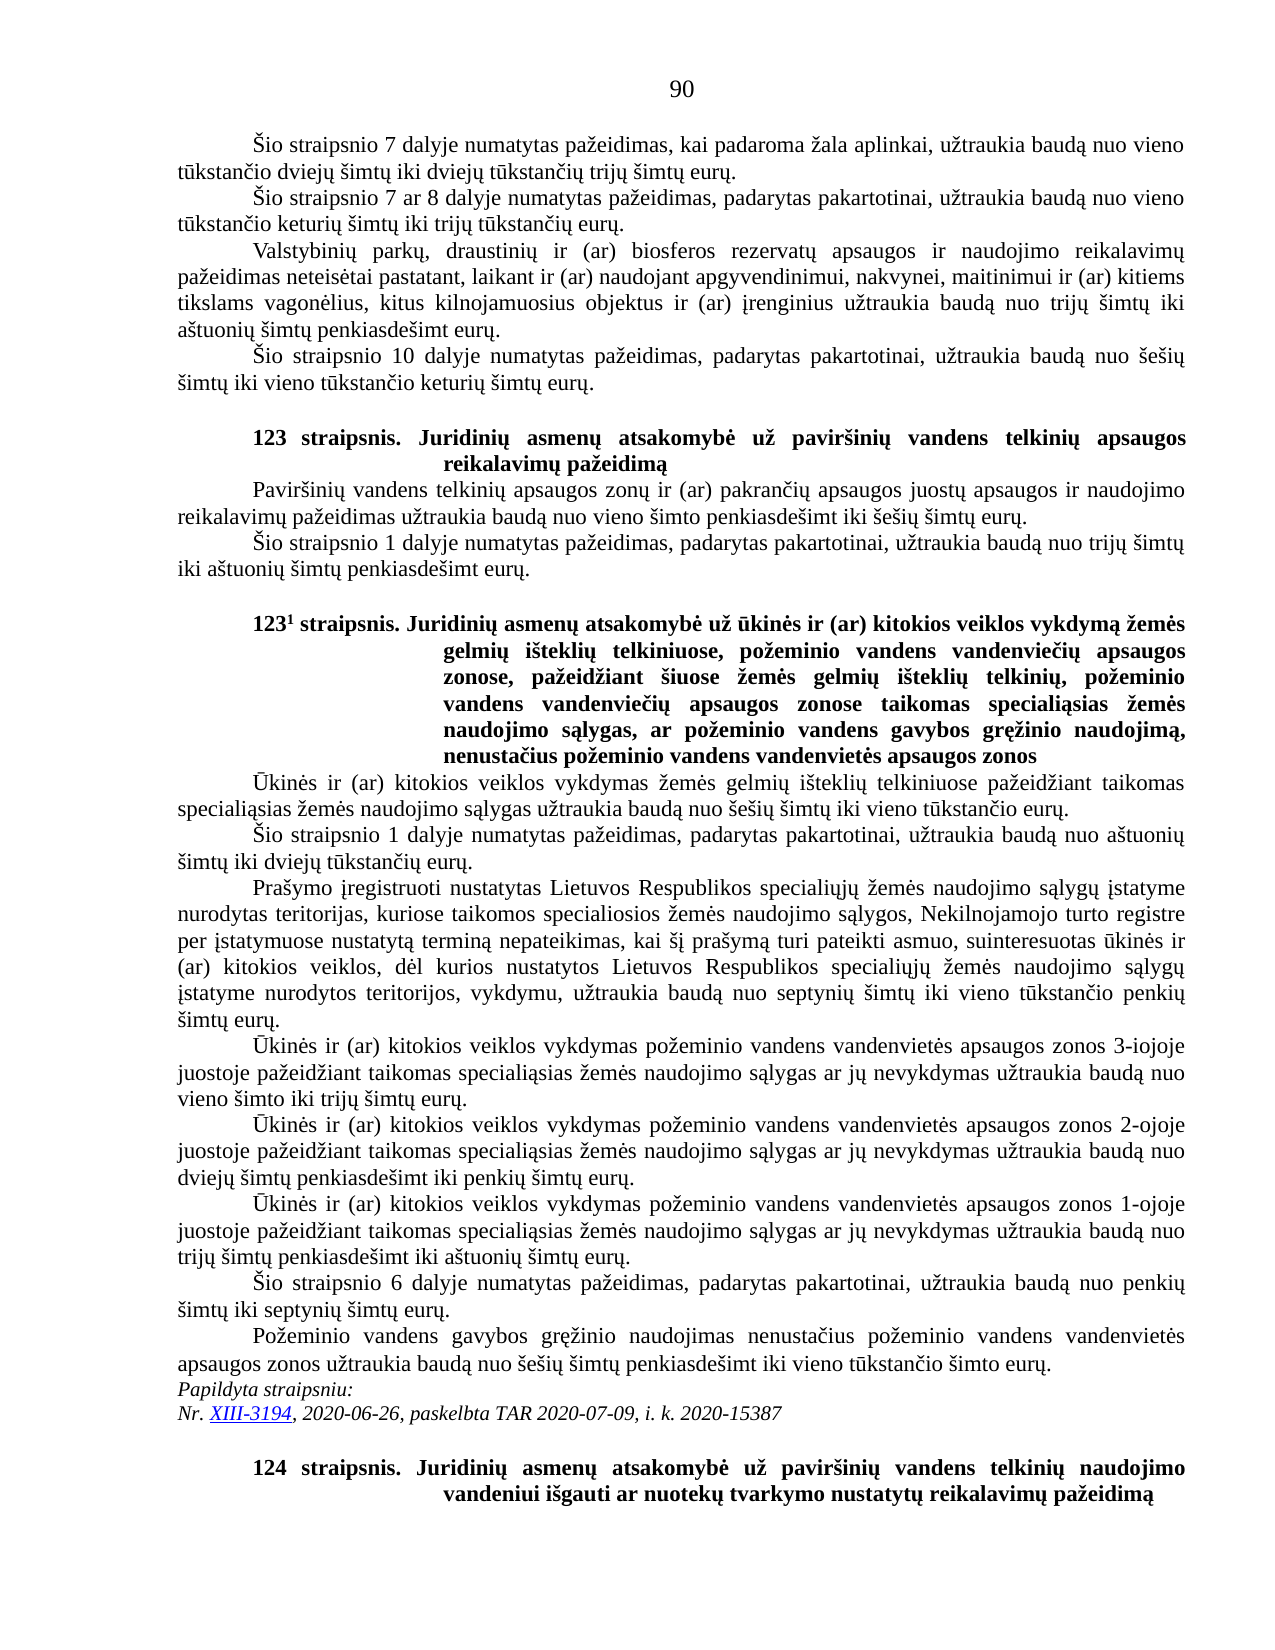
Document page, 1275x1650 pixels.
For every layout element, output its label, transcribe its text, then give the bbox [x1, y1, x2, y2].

text 1231 straipsnis. Juridinių asmenų atsakomybė už ūkinės ir (ar) kitokios veiklos vykdymą žemės gelmių išteklių telkiniuose, požeminio vandens vandenviečių apsaugos zonose, pažeidžiant šiuose žemės gelmių išteklių telkinių, požeminio vandens vandenviečių apsaugos zonose taikomas specialiąsias žemės naudojimo sąlygas, ar požeminio vandens gavybos gręžinio naudojimą, nenustačius požeminio vandens vandenvietės apsaugos zonos [252, 611, 1186, 769]
text Valstybinių parkų, draustinių ir (ar) biosferos rezervatų apsaugos ir naudojimo reikalavimų pažeidimas neteisėtai pastatant, laikant ir (ar) naudojant apgyvendinimui, nakvynei, maitinimui ir (ar) kitiems tikslams vagonėlius, kitus kilnojamuosius objektus ir (ar) įrenginius užtraukia baudą nuo trijų šimtų iki aštuonių šimtų penkiasdešimt eurų. [177, 237, 1186, 342]
text Požeminio vandens gavybos gręžinio naudojimas nenustačius požeminio vandens vandenvietės apsaugos zonos užtraukia baudą nuo šešių šimtų penkiasdešimt iki vieno tūkstančio šimto eurų. [177, 1322, 1186, 1377]
text Šio straipsnio 10 dalyje numatytas pažeidimas, padarytas pakartotinai, užtraukia baudą nuo šešių šimtų iki vieno tūkstančio keturių šimtų eurų. [177, 342, 1186, 395]
text Ūkinės ir (ar) kitokios veiklos vykdymas požeminio vandens vandenvietės apsaugos zonos 3-iojoje juostoje pažeidžiant taikomas specialiąsias žemės naudojimo sąlygas ar jų nevykdymas užtraukia baudą nuo vieno šimto iki trijų šimtų eurų. [177, 1032, 1186, 1111]
text Šio straipsnio 6 dalyje numatytas pažeidimas, padarytas pakartotinai, užtraukia baudą nuo penkių šimtų iki septynių šimtų eurų. [177, 1269, 1186, 1322]
text Ūkinės ir (ar) kitokios veiklos vykdymas požeminio vandens vandenvietės apsaugos zonos 1-ojoje juostoje pažeidžiant taikomas specialiąsias žemės naudojimo sąlygas ar jų nevykdymas užtraukia baudą nuo trijų šimtų penkiasdešimt iki aštuonių šimtų eurų. [177, 1190, 1186, 1269]
text Papildyta straipsniu: [177, 1377, 1186, 1401]
text Šio straipsnio 7 ar 8 dalyje numatytas pažeidimas, padarytas pakartotinai, užtraukia baudą nuo vieno tūkstančio keturių šimtų iki trijų tūkstančių eurų. [177, 184, 1186, 237]
text Paviršinių vandens telkinių apsaugos zonų ir (ar) pakrančių apsaugos juostų apsaugos ir naudojimo reikalavimų pažeidimas užtraukia baudą nuo vieno šimto penkiasdešimt iki šešių šimtų eurų. [177, 476, 1186, 529]
text Šio straipsnio 7 dalyje numatytas pažeidimas, kai padaroma žala aplinkai, užtraukia baudą nuo vieno tūkstančio dviejų šimtų iki dviejų tūkstančių trijų šimtų eurų. [177, 131, 1186, 184]
text 123 straipsnis. Juridinių asmenų atsakomybė už paviršinių vandens telkinių apsaugos reikalavimų pažeidimą [252, 424, 1186, 476]
text Ūkinės ir (ar) kitokios veiklos vykdymas žemės gelmių išteklių telkiniuose pažeidžiant taikomas specialiąsias žemės naudojimo sąlygas užtraukia baudą nuo šešių šimtų iki vieno tūkstančio eurų. [177, 769, 1186, 821]
text Nr. XIII-3194, 2020-06-26, paskelbta TAR 2020-07-09, i. k. 2020-15387 [177, 1401, 1186, 1425]
text 124 straipsnis. Juridinių asmenų atsakomybė už paviršinių vandens telkinių naudojimo vandeniui išgauti ar nuotekų tvarkymo nustatytų reikalavimų pažeidimą [252, 1454, 1186, 1507]
text Ūkinės ir (ar) kitokios veiklos vykdymas požeminio vandens vandenvietės apsaugos zonos 2-ojoje juostoje pažeidžiant taikomas specialiąsias žemės naudojimo sąlygas ar jų nevykdymas užtraukia baudą nuo dviejų šimtų penkiasdešimt iki penkių šimtų eurų. [177, 1111, 1186, 1190]
text Šio straipsnio 1 dalyje numatytas pažeidimas, padarytas pakartotinai, užtraukia baudą nuo trijų šimtų iki aštuonių šimtų penkiasdešimt eurų. [177, 529, 1186, 582]
text Prašymo įregistruoti nustatytas Lietuvos Respublikos specialiųjų žemės naudojimo sąlygų įstatyme nurodytas teritorijas, kuriose taikomos specialiosios žemės naudojimo sąlygos, Nekilnojamojo turto registre per įstatymuose nustatytą terminą nepateikimas, kai šį prašymą turi pateikti asmuo, suinteresuotas ūkinės ir (ar) kitokios veiklos, dėl kurios nustatytos Lietuvos Respublikos specialiųjų žemės naudojimo sąlygų įstatyme nurodytos teritorijos, vykdymu, užtraukia baudą nuo septynių šimtų iki vieno tūkstančio penkių šimtų eurų. [177, 874, 1186, 1032]
text Šio straipsnio 1 dalyje numatytas pažeidimas, padarytas pakartotinai, užtraukia baudą nuo aštuonių šimtų iki dviejų tūkstančių eurų. [177, 821, 1186, 874]
